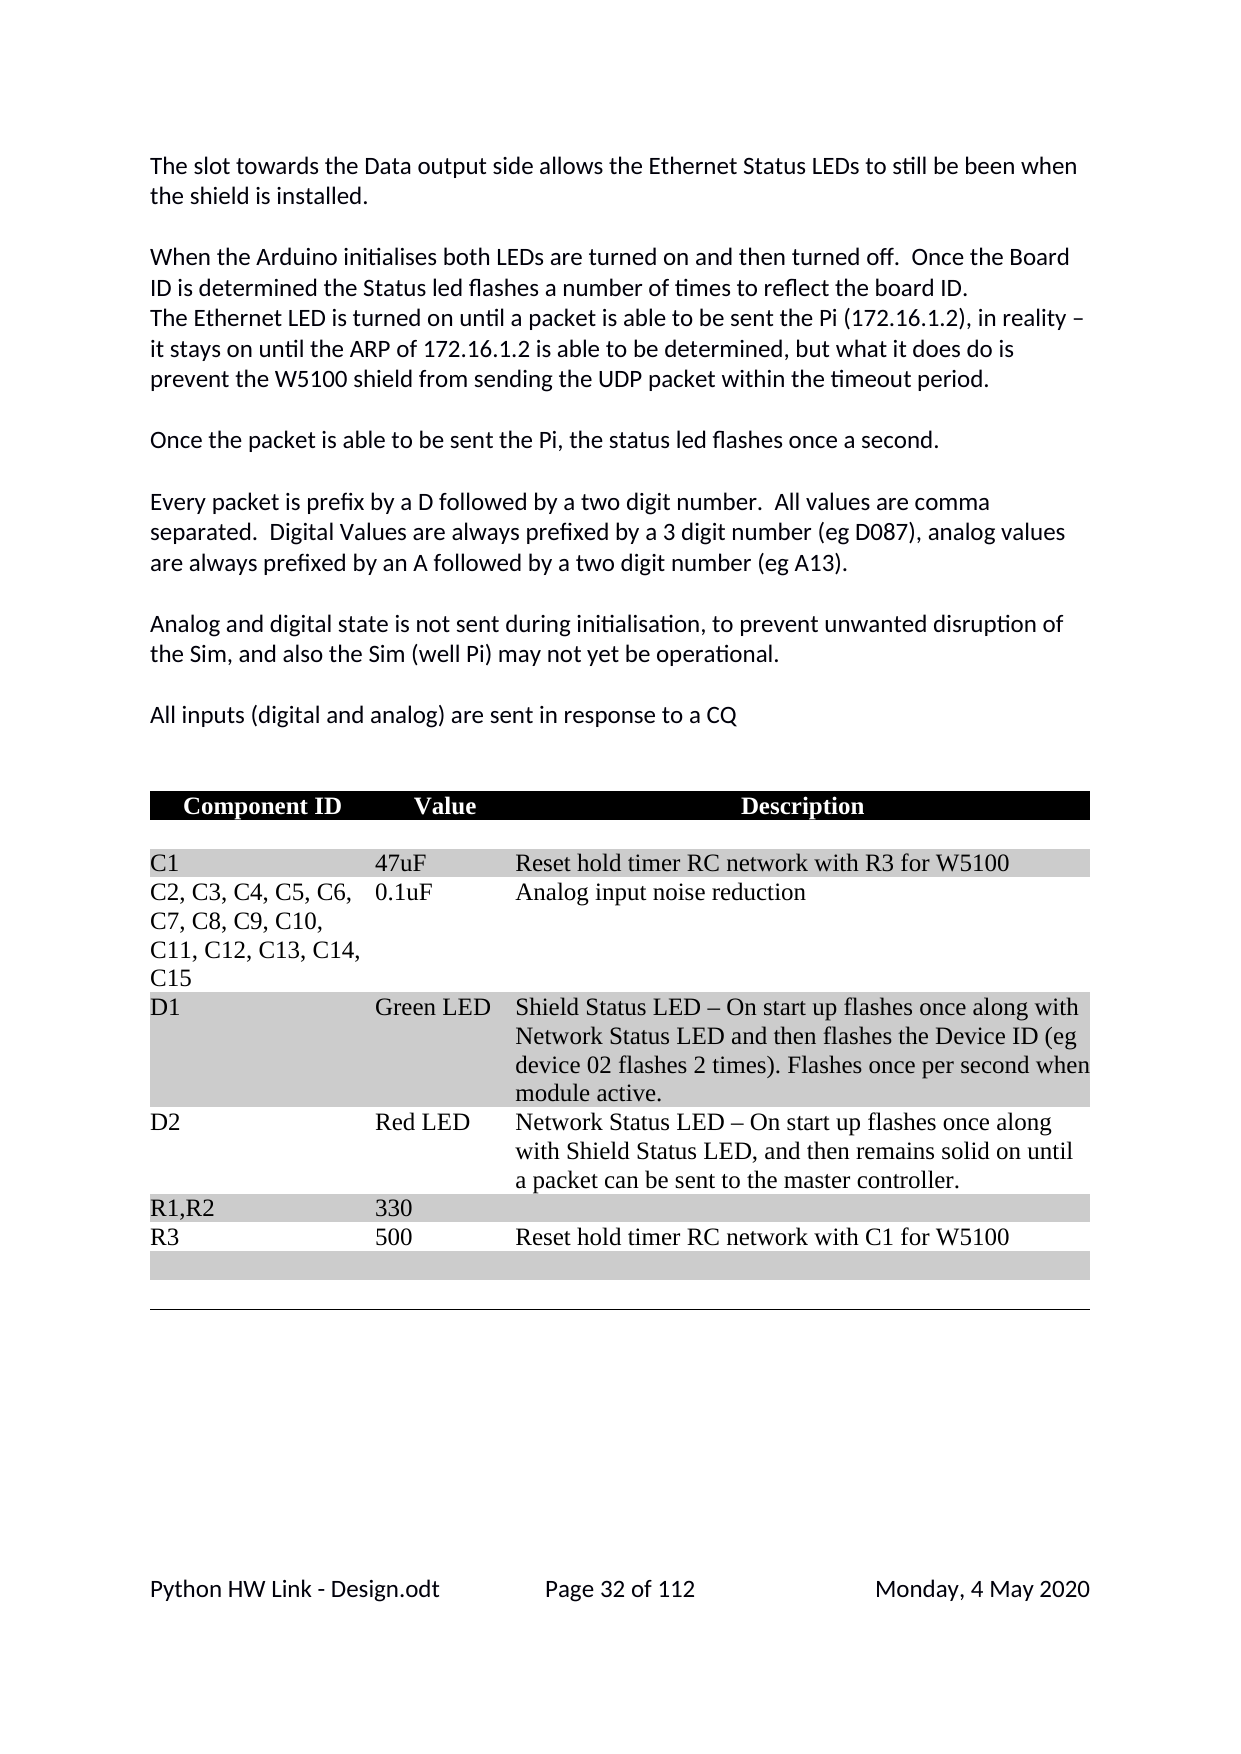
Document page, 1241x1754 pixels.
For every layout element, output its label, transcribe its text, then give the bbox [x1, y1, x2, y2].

table_cell C1 [150, 849, 375, 877]
table_cell [515, 1280, 1090, 1308]
table_cell 0.1uF [375, 877, 515, 992]
table_cell [375, 1251, 515, 1280]
text The Ethernet LED is turned on until a packet is able to be sent the Pi (172.16.1.2), in reality – it stays on until the ARP of 172.16.1.2 is able to be determined, but what it does do is prevent the W5100 shield from sending the UDP packet within the timeout period. [150, 303, 1090, 394]
table_cell [515, 1251, 1090, 1280]
table_cell D1 [150, 992, 375, 1107]
table_cell [515, 1194, 1090, 1222]
table_cell Analog input noise reduction [515, 877, 1090, 992]
text Every packet is prefix by a D followed by a two digit number. All values are comma separated. Digital Values are always prefixed by a 3 digit number (eg D087), analog values are always prefixed by an A followed by a two digit number (eg A13). [150, 486, 1090, 577]
table_cell Red LED [375, 1107, 515, 1193]
table_cell [150, 820, 375, 848]
table_cell D2 [150, 1107, 375, 1193]
table_cell R3 [150, 1222, 375, 1251]
table_cell [375, 820, 515, 848]
table_cell [150, 1280, 375, 1308]
table_cell [150, 1251, 375, 1280]
table_cell Reset hold timer RC network with R3 for W5100 [515, 849, 1090, 877]
table_cell Green LED [375, 992, 515, 1107]
table_cell R1,R2 [150, 1194, 375, 1222]
text The slot towards the Data output side allows the Ethernet Status LEDs to still be been when the shield is installed. [150, 150, 1090, 211]
table_cell 47uF [375, 849, 515, 877]
table_cell [375, 1280, 515, 1308]
text All inputs (digital and analog) are sent in response to a CQ [150, 699, 1090, 730]
table_header Component ID [150, 791, 375, 820]
text Once the packet is able to be sent the Pi, the status led flashes once a second. [150, 425, 1090, 455]
table_header Value [375, 791, 515, 820]
table_cell C2, C3, C4, C5, C6, C7, C8, C9, C10, C11, C12, C13, C14, C15 [150, 877, 375, 992]
table_cell Network Status LED – On start up flashes once along with Shield Status LED, and then remains solid on until a packet can be sent to the master controller. [515, 1107, 1090, 1193]
table_cell 330 [375, 1194, 515, 1222]
table_cell Shield Status LED – On start up flashes once along with Network Status LED and then flashes the Device ID (eg device 02 flashes 2 times). Flashes once per second when module active. [515, 992, 1090, 1107]
table_cell Reset hold timer RC network with C1 for W5100 [515, 1222, 1090, 1251]
text When the Arduino initialises both LEDs are turned on and then turned off. Once the Board ID is determined the Status led flashes a number of times to reflect the board ID. [150, 242, 1090, 303]
table_cell 500 [375, 1222, 515, 1251]
table_cell [515, 820, 1090, 848]
table_header Description [515, 791, 1090, 820]
text Analog and digital state is not sent during initialisation, to prevent unwanted disruption of the Sim, and also the Sim (well Pi) may not yet be operational. [150, 608, 1090, 669]
